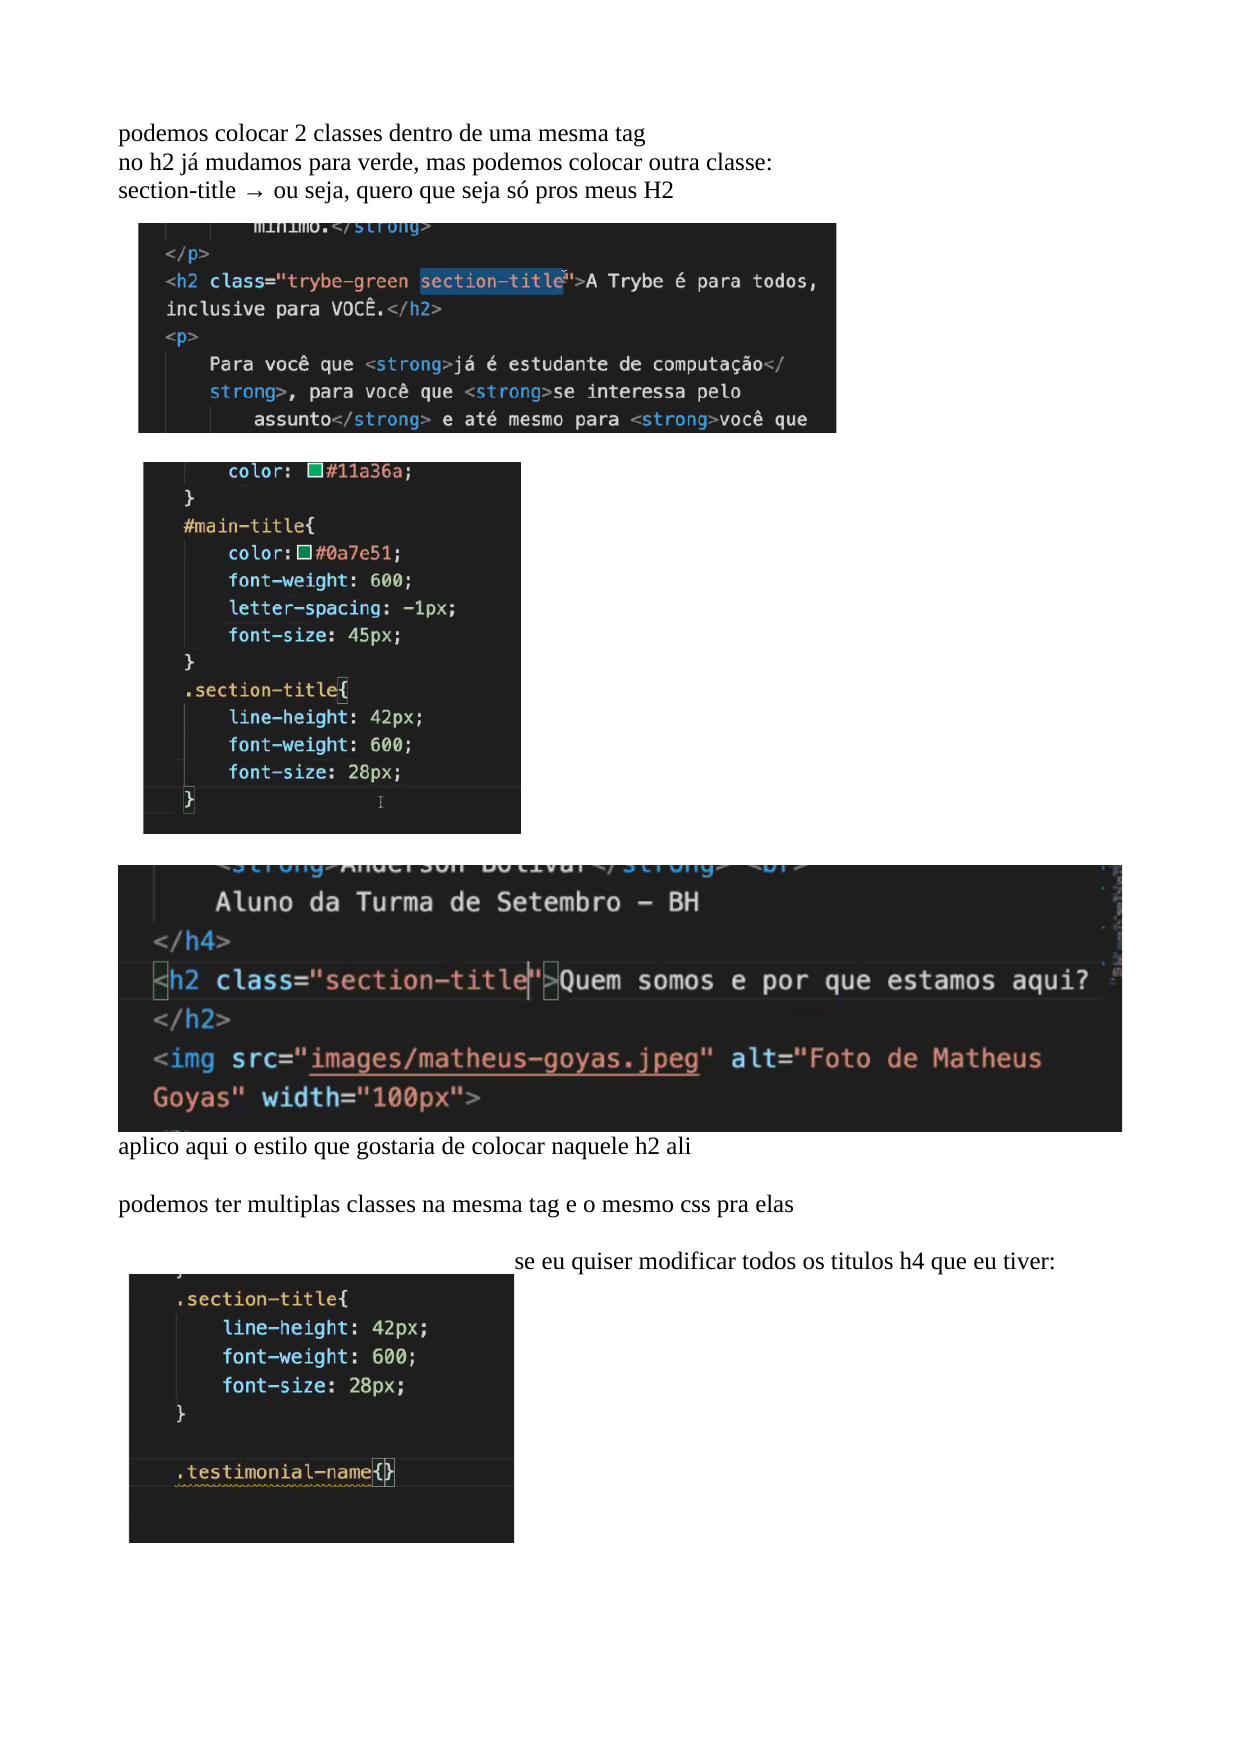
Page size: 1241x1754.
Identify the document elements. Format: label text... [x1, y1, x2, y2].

picture [128, 1274, 515, 1543]
text aplico aqui o estilo que gostaria de colocar naquele h2 ali [118, 1132, 1122, 1160]
text podemos colocar 2 classes dentro de uma mesma tag [118, 118, 1122, 147]
text section-title → ou seja, quero que seja só pros meus H2 [118, 176, 1122, 204]
picture [118, 865, 1123, 1132]
picture [143, 462, 521, 834]
text no h2 já mudamos para verde, mas podemos colocar outra classe: [118, 147, 1122, 176]
picture [138, 223, 837, 433]
text se eu quiser modificar todos os titulos h4 que eu tiver: [118, 1246, 1122, 1275]
text podemos ter multiplas classes na mesma tag e o mesmo css pra elas [118, 1189, 1122, 1217]
